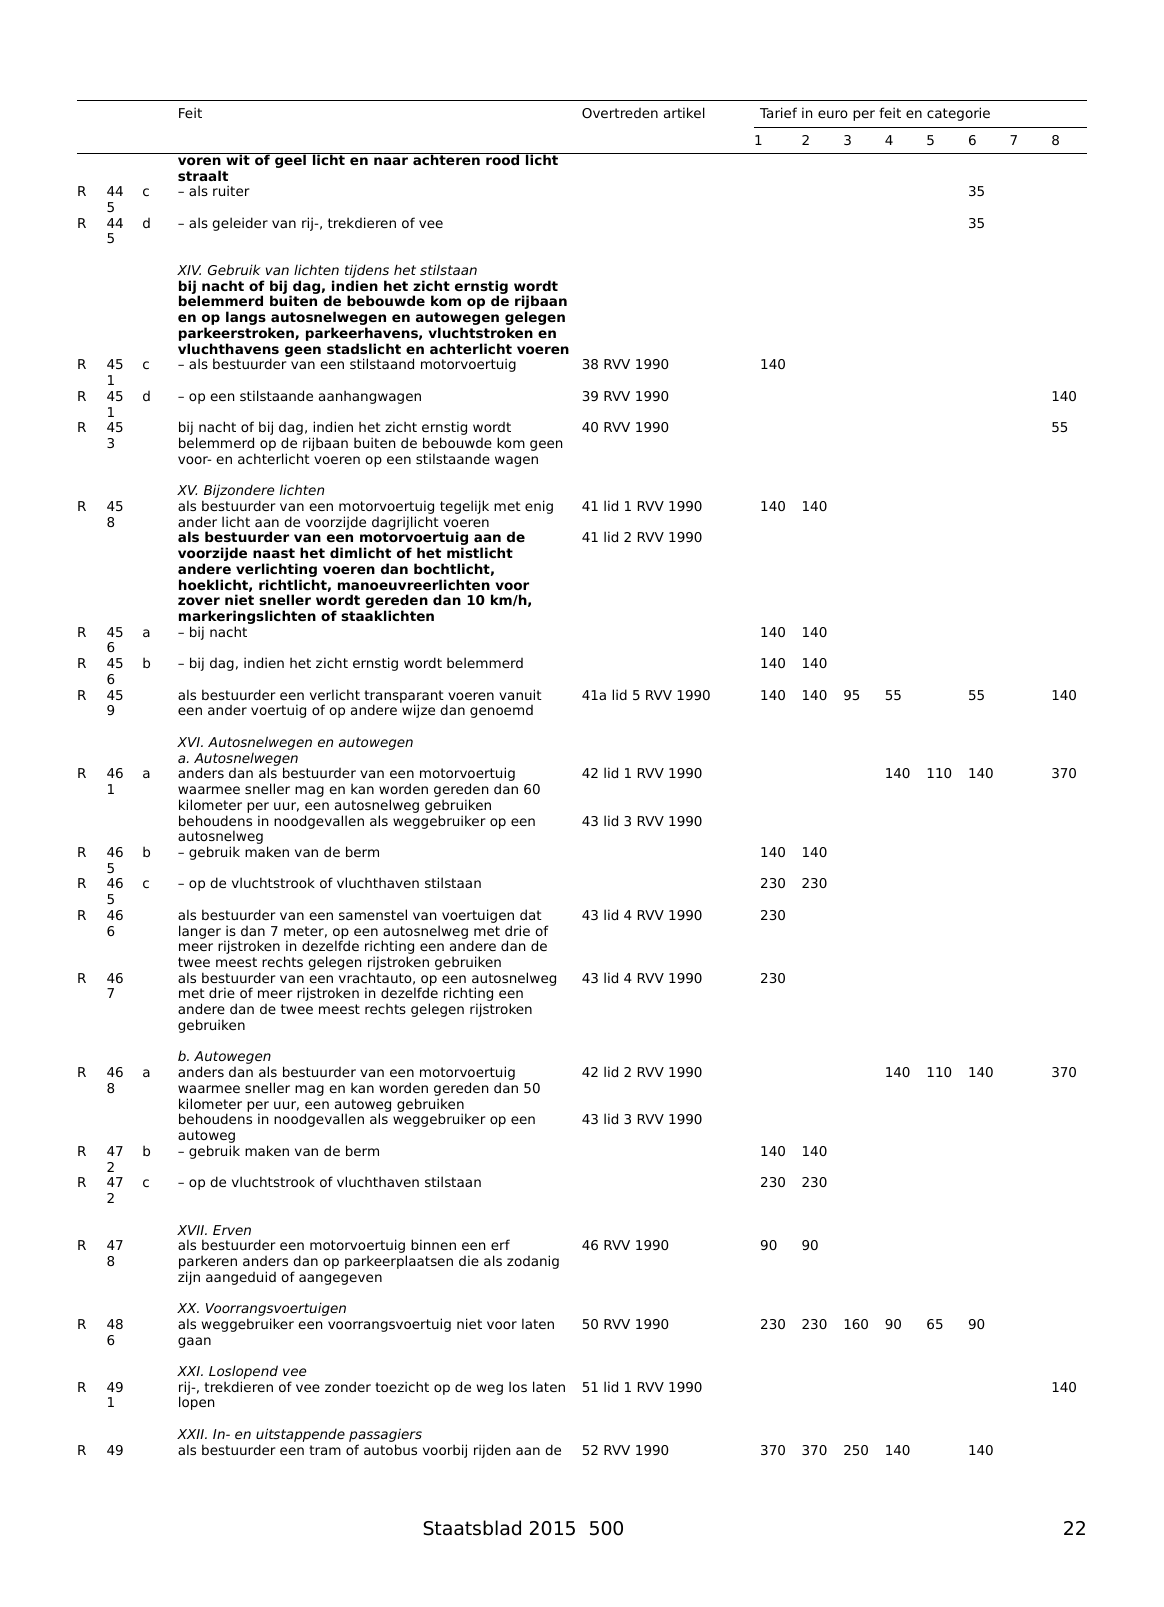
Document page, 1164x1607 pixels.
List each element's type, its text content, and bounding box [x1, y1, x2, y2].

table_cell [962, 1175, 1003, 1207]
table_cell [754, 420, 796, 467]
table_cell 1 [754, 128, 796, 153]
table_cell c [136, 876, 172, 908]
table_cell 140 [1045, 688, 1087, 719]
table_cell 5 [920, 128, 962, 153]
table_cell [1004, 483, 1045, 499]
table_cell 451 [101, 389, 136, 420]
table_cell [920, 688, 962, 719]
table_cell behoudens in noodgevallen als weggebruiker op een autoweg [172, 1112, 576, 1144]
table_cell 2 [796, 128, 837, 153]
table_cell [920, 1443, 962, 1458]
table_cell [879, 483, 920, 499]
table_cell [837, 499, 879, 530]
table_cell [754, 1065, 796, 1112]
table_cell 230 [796, 1317, 837, 1348]
table_cell [101, 1285, 136, 1301]
table_cell [837, 1285, 879, 1301]
table_cell [576, 1301, 754, 1317]
table_cell [136, 1049, 172, 1065]
table_cell [172, 1411, 576, 1427]
table_cell [837, 813, 879, 845]
table_cell [1045, 1348, 1087, 1364]
table_cell 35 [962, 216, 1003, 247]
table_cell [1004, 766, 1045, 813]
table_cell [837, 1348, 879, 1364]
table_cell 110 [920, 766, 962, 813]
table_cell [754, 483, 796, 499]
table_cell R [77, 1065, 101, 1112]
table_cell [837, 279, 879, 357]
table_cell R [77, 1380, 101, 1411]
table_cell 90 [796, 1238, 837, 1285]
table_cell [136, 279, 172, 357]
table_cell a [136, 625, 172, 656]
table_cell [101, 1364, 136, 1379]
table_cell [1004, 530, 1045, 624]
table_cell [962, 719, 1003, 735]
table_cell 43 lid 3 RVV 1990 [576, 813, 754, 845]
table_cell 41a lid 5 RVV 1990 [576, 688, 754, 719]
table_cell [879, 467, 920, 483]
table_cell 50 RVV 1990 [576, 1317, 754, 1348]
table_cell [962, 1049, 1003, 1065]
table_cell [136, 1348, 172, 1364]
table_cell [136, 1112, 172, 1144]
table_cell [796, 483, 837, 499]
table_cell 95 [837, 688, 879, 719]
table_cell [576, 750, 754, 766]
table_cell [962, 154, 1003, 184]
table_cell [879, 876, 920, 908]
table_cell [1045, 845, 1087, 876]
table_cell [77, 1207, 101, 1222]
table_cell [101, 719, 136, 735]
table_cell [1045, 1222, 1087, 1238]
table_cell [576, 216, 754, 247]
table_cell [920, 876, 962, 908]
table_cell 140 [962, 1065, 1003, 1112]
table_cell R [77, 420, 101, 467]
table_cell 140 [796, 499, 837, 530]
table_cell [1004, 1317, 1045, 1348]
table_cell [1045, 1443, 1087, 1458]
table_cell [879, 216, 920, 247]
table_cell [879, 908, 920, 971]
table_cell [136, 1301, 172, 1317]
table_cell [101, 1301, 136, 1317]
table_cell [576, 279, 754, 357]
table_cell [962, 1144, 1003, 1175]
table_cell – bij dag, indien het zicht ernstig wordt belemmerd [172, 656, 576, 687]
table_cell b [136, 845, 172, 876]
table_cell [1045, 719, 1087, 735]
table_cell [136, 971, 172, 1033]
table_cell [879, 971, 920, 1033]
table_cell a [136, 766, 172, 813]
table_cell [920, 908, 962, 971]
table_cell [1045, 1301, 1087, 1317]
table_cell [1004, 1285, 1045, 1301]
table_cell 453 [101, 420, 136, 467]
table_cell [77, 467, 101, 483]
table_cell [920, 1049, 962, 1065]
table_cell [754, 389, 796, 420]
table_cell [962, 813, 1003, 845]
table_cell [1004, 735, 1045, 750]
table_cell 40 RVV 1990 [576, 420, 754, 467]
table_cell R [77, 1175, 101, 1207]
table_cell [101, 279, 136, 357]
table_cell 140 [796, 845, 837, 876]
table_cell [920, 1411, 962, 1427]
table_cell [754, 184, 796, 216]
table_cell 90 [962, 1317, 1003, 1348]
table_cell [1004, 1065, 1045, 1112]
table_cell [962, 845, 1003, 876]
table_cell [879, 420, 920, 467]
table_cell 140 [796, 1144, 837, 1175]
table_cell c [136, 1175, 172, 1207]
table_cell [1045, 279, 1087, 357]
table_cell [920, 1207, 962, 1222]
table_cell [77, 247, 101, 263]
table_cell 41 lid 2 RVV 1990 [576, 530, 754, 624]
table_cell 370 [1045, 766, 1087, 813]
table_cell [879, 184, 920, 216]
table_cell [136, 750, 172, 766]
table_cell [796, 719, 837, 735]
table_cell [920, 656, 962, 687]
table_cell [879, 1348, 920, 1364]
table_cell [1004, 1348, 1045, 1364]
table_cell [837, 766, 879, 813]
table_header [77, 101, 101, 153]
table_cell 140 [879, 766, 920, 813]
table_cell [1004, 467, 1045, 483]
table_cell [837, 876, 879, 908]
table_cell [136, 813, 172, 845]
table_cell [101, 1112, 136, 1144]
table_cell [1004, 499, 1045, 530]
table_cell [1045, 1285, 1087, 1301]
table_cell [1045, 750, 1087, 766]
table_cell [1004, 1222, 1045, 1238]
table_cell [962, 1411, 1003, 1427]
table_header [101, 101, 136, 153]
table_cell [754, 1427, 796, 1442]
table_cell [754, 1348, 796, 1364]
table_cell [576, 1049, 754, 1065]
table_cell 140 [1045, 389, 1087, 420]
table_cell [1045, 908, 1087, 971]
table_cell [796, 1207, 837, 1222]
table_cell [796, 247, 837, 263]
table_cell 49 [101, 1443, 136, 1458]
table_cell [837, 719, 879, 735]
table_cell [1004, 656, 1045, 687]
table_cell [962, 971, 1003, 1033]
table_cell R [77, 184, 101, 216]
table_cell R [77, 499, 101, 530]
table_cell [1004, 1112, 1045, 1144]
table_cell [101, 750, 136, 766]
table_cell [920, 389, 962, 420]
table_cell [879, 389, 920, 420]
table_cell [879, 625, 920, 656]
table_cell [101, 1034, 136, 1049]
table_cell 478 [101, 1238, 136, 1285]
table_cell [879, 1285, 920, 1301]
table_cell [920, 530, 962, 624]
table_cell b [136, 1144, 172, 1175]
table_cell [837, 483, 879, 499]
table_cell [754, 1301, 796, 1317]
table_cell R [77, 876, 101, 908]
table_cell [136, 467, 172, 483]
table_cell – op een stilstaande aanhangwagen [172, 389, 576, 420]
table_cell [837, 1144, 879, 1175]
table_cell [1045, 483, 1087, 499]
table_cell [962, 1034, 1003, 1049]
table_cell R [77, 1144, 101, 1175]
table_cell 140 [879, 1065, 920, 1112]
table_cell [879, 247, 920, 263]
table_cell [576, 1034, 754, 1049]
table_cell [1045, 1427, 1087, 1442]
table_cell 230 [796, 1175, 837, 1207]
table_cell [1045, 813, 1087, 845]
table_cell [754, 467, 796, 483]
table_cell b. Autowegen [172, 1049, 576, 1065]
table_cell R [77, 845, 101, 876]
table_cell [1004, 688, 1045, 719]
table_cell [576, 483, 754, 499]
table_cell [920, 1380, 962, 1411]
table_cell [1045, 357, 1087, 389]
table_cell [920, 467, 962, 483]
table_header Tarief in euro per feit en categorie [754, 101, 1087, 127]
table_cell 140 [754, 499, 796, 530]
table_cell [754, 154, 796, 184]
table_cell [101, 247, 136, 263]
table_cell 230 [754, 1175, 796, 1207]
table_cell [837, 1112, 879, 1144]
table_cell [879, 1380, 920, 1411]
table_cell [1004, 971, 1045, 1033]
table_cell [576, 1144, 754, 1175]
table_cell [136, 1222, 172, 1238]
table_cell als bestuurder van een samenstel van voertuigen dat langer is dan 7 meter, op een autosnelweg met drie of meer rijstroken in dezelfde richting een andere dan de twee meest rechts gelegen rijstroken gebruiken [172, 908, 576, 971]
table_cell [962, 625, 1003, 656]
table_cell [879, 1411, 920, 1427]
table_cell [837, 1427, 879, 1442]
table_cell [920, 1175, 962, 1207]
table_cell [77, 1222, 101, 1238]
table_cell [136, 1034, 172, 1049]
table_cell [837, 1034, 879, 1049]
table_cell R [77, 1317, 101, 1348]
table_cell [796, 1364, 837, 1379]
table_cell [962, 908, 1003, 971]
table_cell 7 [1004, 128, 1045, 153]
table_cell 8 [1045, 128, 1087, 153]
table_cell [879, 1427, 920, 1442]
table_cell [1004, 216, 1045, 247]
table_cell [1045, 499, 1087, 530]
table_cell [1004, 389, 1045, 420]
table_cell [77, 719, 101, 735]
table_cell 51 lid 1 RVV 1990 [576, 1380, 754, 1411]
table_cell [837, 735, 879, 750]
table_cell [136, 1285, 172, 1301]
table_cell 3 [837, 128, 879, 153]
table_cell [837, 1222, 879, 1238]
table_cell [837, 908, 879, 971]
table_cell [796, 216, 837, 247]
table_cell [920, 1285, 962, 1301]
table_cell anders dan als bestuurder van een motorvoertuig waarmee sneller mag en kan worden gereden dan 50 kilometer per uur, een autoweg gebruiken [172, 1065, 576, 1112]
table_cell [754, 1222, 796, 1238]
table_cell [1045, 263, 1087, 278]
table_cell [576, 876, 754, 908]
table_cell [1004, 1207, 1045, 1222]
table_cell [136, 1207, 172, 1222]
table_cell [1004, 845, 1045, 876]
table_cell [172, 1285, 576, 1301]
table_cell [754, 247, 796, 263]
table_cell 140 [754, 357, 796, 389]
table_cell [754, 750, 796, 766]
table_cell [1045, 1112, 1087, 1144]
table_cell 140 [796, 688, 837, 719]
table_cell [136, 1364, 172, 1379]
table_cell voren wit of geel licht en naar achteren rood licht straalt [172, 154, 576, 184]
table_cell [796, 908, 837, 971]
table_cell 140 [962, 766, 1003, 813]
table_cell 55 [962, 688, 1003, 719]
table_cell [1004, 1411, 1045, 1427]
table_cell 230 [754, 876, 796, 908]
table_cell R [77, 1238, 101, 1285]
table_cell [576, 656, 754, 687]
table_cell [136, 688, 172, 719]
table_cell [962, 1427, 1003, 1442]
table_cell [879, 1175, 920, 1207]
table_cell [837, 1380, 879, 1411]
table_cell [754, 530, 796, 624]
table_cell [101, 813, 136, 845]
table_cell 140 [754, 688, 796, 719]
table_cell [879, 279, 920, 357]
table_cell [101, 263, 136, 278]
table_cell 472 [101, 1144, 136, 1175]
table_cell [837, 357, 879, 389]
table_cell [920, 1144, 962, 1175]
table_cell – als geleider van rij-, trekdieren of vee [172, 216, 576, 247]
table_cell [962, 420, 1003, 467]
table_cell [796, 1411, 837, 1427]
table_cell [920, 184, 962, 216]
table_cell [754, 1207, 796, 1222]
table_cell [136, 1238, 172, 1285]
table_cell behoudens in noodgevallen als weggebruiker op een autosnelweg [172, 813, 576, 845]
table_cell [796, 1065, 837, 1112]
table_cell [754, 1049, 796, 1065]
table_cell 230 [754, 1317, 796, 1348]
table_cell [1045, 1049, 1087, 1065]
table_cell [837, 656, 879, 687]
table_cell [962, 735, 1003, 750]
table_cell [1045, 1034, 1087, 1049]
table_cell [962, 1222, 1003, 1238]
table_cell [837, 216, 879, 247]
table_cell [1045, 1144, 1087, 1175]
table_cell [796, 1301, 837, 1317]
table_cell [920, 971, 962, 1033]
table_cell [920, 420, 962, 467]
table_cell [136, 483, 172, 499]
table_cell [920, 719, 962, 735]
table_cell R [77, 1443, 101, 1458]
table_cell [920, 154, 962, 184]
table_cell [101, 1222, 136, 1238]
table_cell [576, 1364, 754, 1379]
table_cell [1045, 1317, 1087, 1348]
table_cell [920, 813, 962, 845]
table_cell 465 [101, 845, 136, 876]
table_cell [837, 263, 879, 278]
table_cell [101, 1348, 136, 1364]
table_cell [837, 154, 879, 184]
table_cell [962, 357, 1003, 389]
table_cell [1004, 1238, 1045, 1285]
table_cell [1045, 656, 1087, 687]
table_cell [837, 1207, 879, 1222]
table_cell [1004, 719, 1045, 735]
table_cell [101, 154, 136, 184]
table_cell [796, 735, 837, 750]
table_cell [136, 263, 172, 278]
table_cell [1004, 247, 1045, 263]
table_cell [962, 247, 1003, 263]
table_cell [576, 1222, 754, 1238]
table_cell [796, 1222, 837, 1238]
table_cell [576, 735, 754, 750]
table_cell [796, 1380, 837, 1411]
table_cell [962, 1207, 1003, 1222]
table_cell R [77, 656, 101, 687]
table_cell [136, 154, 172, 184]
table_cell [576, 1207, 754, 1222]
table_cell 491 [101, 1380, 136, 1411]
table_cell [754, 216, 796, 247]
table_cell [1045, 1411, 1087, 1427]
table_cell [920, 1348, 962, 1364]
table_cell 458 [101, 499, 136, 530]
table_cell [796, 1112, 837, 1144]
table_cell [1045, 530, 1087, 624]
table_cell [101, 1411, 136, 1427]
table_cell [576, 263, 754, 278]
table_cell [1004, 263, 1045, 278]
table_cell [962, 750, 1003, 766]
table_cell [1004, 1301, 1045, 1317]
table_cell [879, 813, 920, 845]
table_cell [879, 263, 920, 278]
table_cell [962, 656, 1003, 687]
table_cell [77, 1049, 101, 1065]
table_cell als bestuurder een motorvoertuig binnen een erf parkeren anders dan op parkeerplaatsen die als zodanig zijn aangeduid of aangegeven [172, 1238, 576, 1285]
table_cell als bestuurder een verlicht transparant voeren vanuit een ander voertuig of op andere wijze dan genoemd [172, 688, 576, 719]
table_cell [879, 1144, 920, 1175]
table_cell XVII. Erven [172, 1222, 576, 1238]
table_cell 65 [920, 1317, 962, 1348]
table_cell [77, 263, 101, 278]
table_cell anders dan als bestuurder van een motorvoertuig waarmee sneller mag en kan worden gereden dan 60 kilometer per uur, een autosnelweg gebruiken [172, 766, 576, 813]
table_cell [796, 279, 837, 357]
table_cell [796, 813, 837, 845]
table_cell [172, 467, 576, 483]
table_cell [101, 530, 136, 624]
table_cell [77, 1364, 101, 1379]
table_cell [837, 1175, 879, 1207]
table_cell [754, 719, 796, 735]
table_cell [1004, 1034, 1045, 1049]
table_cell [1004, 750, 1045, 766]
table_cell 230 [754, 971, 796, 1033]
table_cell [837, 530, 879, 624]
table_cell [879, 1222, 920, 1238]
table_cell [754, 1364, 796, 1379]
table_cell [1045, 1238, 1087, 1285]
table_cell [77, 1034, 101, 1049]
table_cell [1004, 1049, 1045, 1065]
table_cell 140 [796, 656, 837, 687]
table_cell – als bestuurder van een stilstaand motorvoertuig [172, 357, 576, 389]
table_cell 459 [101, 688, 136, 719]
table_cell 465 [101, 876, 136, 908]
table_cell 41 lid 1 RVV 1990 [576, 499, 754, 530]
table_cell [1045, 467, 1087, 483]
table_cell [920, 625, 962, 656]
table_cell [879, 357, 920, 389]
table_cell [796, 971, 837, 1033]
table_cell [101, 483, 136, 499]
table_cell d [136, 216, 172, 247]
table_cell [172, 1207, 576, 1222]
table_cell [837, 1238, 879, 1285]
table_cell [576, 1285, 754, 1301]
table_cell [920, 216, 962, 247]
table_cell [837, 389, 879, 420]
table_cell d [136, 389, 172, 420]
table_cell R [77, 908, 101, 971]
table_cell 472 [101, 1175, 136, 1207]
table_cell 42 lid 2 RVV 1990 [576, 1065, 754, 1112]
table_cell [754, 735, 796, 750]
table_cell [837, 467, 879, 483]
table_cell R [77, 216, 101, 247]
table_cell [962, 499, 1003, 530]
table_cell [920, 357, 962, 389]
table_cell [879, 1034, 920, 1049]
table_cell 55 [1045, 420, 1087, 467]
table_cell [796, 766, 837, 813]
table_cell [754, 1285, 796, 1301]
table_cell [1045, 1364, 1087, 1379]
table_cell [962, 1348, 1003, 1364]
table_cell [576, 184, 754, 216]
table_cell 456 [101, 656, 136, 687]
table_cell [576, 1427, 754, 1442]
table_cell 110 [920, 1065, 962, 1112]
table_cell [796, 1348, 837, 1364]
table_cell [920, 247, 962, 263]
table_cell [920, 1301, 962, 1317]
table_cell [962, 1238, 1003, 1285]
table_cell [754, 813, 796, 845]
table_cell [837, 247, 879, 263]
table_cell [576, 1411, 754, 1427]
table_cell [101, 735, 136, 750]
table_cell [77, 1285, 101, 1301]
table_cell [1045, 247, 1087, 263]
table_cell [879, 1049, 920, 1065]
table_cell bij nacht of bij dag, indien het zicht ernstig wordt belemmerd op de rijbaan buiten de bebouwde kom geen voor- en achterlicht voeren op een stilstaande wagen [172, 420, 576, 467]
table_cell 160 [837, 1317, 879, 1348]
table_cell [1004, 1364, 1045, 1379]
table_cell bij nacht of bij dag, indien het zicht ernstig wordt belemmerd buiten de bebouwde kom op de rijbaan en op langs autosnelwegen en autowegen gelegen parkeerstroken, parkeerhavens, vluchtstroken en vluchthavens geen stadslicht en achterlicht voeren [172, 279, 576, 357]
table_cell 90 [754, 1238, 796, 1285]
table_cell 140 [754, 845, 796, 876]
table_cell a. Autosnelwegen [172, 750, 576, 766]
table_cell [837, 750, 879, 766]
table_cell [796, 530, 837, 624]
table_cell [837, 1411, 879, 1427]
table_cell [1004, 184, 1045, 216]
table_cell 467 [101, 971, 136, 1033]
table_cell [576, 1348, 754, 1364]
table_cell [920, 499, 962, 530]
table_cell [837, 420, 879, 467]
table_cell [796, 184, 837, 216]
table_cell [77, 1411, 101, 1427]
table_cell [136, 719, 172, 735]
table_cell [136, 499, 172, 530]
table_cell [136, 735, 172, 750]
table_cell 90 [879, 1317, 920, 1348]
table_cell [920, 1364, 962, 1379]
table_cell [77, 1112, 101, 1144]
table_cell [136, 1427, 172, 1442]
table_cell [172, 1034, 576, 1049]
table_cell [1045, 625, 1087, 656]
table_cell 230 [754, 908, 796, 971]
table_cell 35 [962, 184, 1003, 216]
table_cell als bestuurder van een motorvoertuig tegelijk met enig ander licht aan de voorzijde dagrijlicht voeren [172, 499, 576, 530]
table_cell als bestuurder een tram of autobus voorbij rijden aan de [172, 1443, 576, 1458]
table_cell [101, 1427, 136, 1442]
table_cell XX. Voorrangsvoertuigen [172, 1301, 576, 1317]
table_cell 43 lid 3 RVV 1990 [576, 1112, 754, 1144]
table_cell 52 RVV 1990 [576, 1443, 754, 1458]
table_header Overtreden artikel [576, 101, 754, 153]
table_cell [1045, 184, 1087, 216]
table_cell [962, 263, 1003, 278]
table_cell [920, 750, 962, 766]
table_cell 370 [754, 1443, 796, 1458]
table_cell [837, 1301, 879, 1317]
table_cell [1004, 1144, 1045, 1175]
table_cell [136, 530, 172, 624]
table_cell – als ruiter [172, 184, 576, 216]
table_cell [920, 1034, 962, 1049]
table_cell XXII. In- en uitstappende passagiers [172, 1427, 576, 1442]
table_cell [136, 1317, 172, 1348]
table_cell R [77, 389, 101, 420]
table_cell [796, 467, 837, 483]
table_cell 140 [754, 1144, 796, 1175]
table_cell [1004, 1380, 1045, 1411]
table_cell [754, 279, 796, 357]
table_cell [136, 247, 172, 263]
table_cell [837, 184, 879, 216]
table_cell [77, 1301, 101, 1317]
table_cell [172, 719, 576, 735]
table_cell [754, 1411, 796, 1427]
table_cell [576, 467, 754, 483]
table_cell R [77, 971, 101, 1033]
table_cell [1004, 1427, 1045, 1442]
table_cell [962, 876, 1003, 908]
table_cell [1004, 357, 1045, 389]
table_cell 468 [101, 1065, 136, 1112]
table_cell 230 [796, 876, 837, 908]
table_cell – bij nacht [172, 625, 576, 656]
table_cell [920, 483, 962, 499]
table_cell 4 [879, 128, 920, 153]
table_cell [77, 735, 101, 750]
table_cell [754, 1112, 796, 1144]
table_cell c [136, 184, 172, 216]
table_cell [576, 719, 754, 735]
table_cell [879, 1364, 920, 1379]
table_header Feit [172, 101, 576, 153]
table_cell [1004, 876, 1045, 908]
table_cell [920, 263, 962, 278]
table_cell [172, 247, 576, 263]
table_cell [796, 263, 837, 278]
table_cell [77, 530, 101, 624]
table_cell [1004, 1175, 1045, 1207]
table_cell [879, 1207, 920, 1222]
table_cell 370 [1045, 1065, 1087, 1112]
table_cell [1045, 876, 1087, 908]
table_cell [879, 1301, 920, 1317]
table_cell [796, 154, 837, 184]
table_cell [962, 279, 1003, 357]
table_cell [136, 1380, 172, 1411]
table_cell [879, 1238, 920, 1285]
table_cell [172, 1348, 576, 1364]
table_cell 6 [962, 128, 1003, 153]
table_cell 140 [1045, 1380, 1087, 1411]
table_cell [962, 1112, 1003, 1144]
table_cell 140 [754, 625, 796, 656]
table_cell [962, 1364, 1003, 1379]
table_cell [796, 1285, 837, 1301]
table_cell 445 [101, 184, 136, 216]
table_cell 43 lid 4 RVV 1990 [576, 971, 754, 1033]
table_cell [1004, 908, 1045, 971]
table_cell [101, 467, 136, 483]
table_cell [879, 750, 920, 766]
table_cell als bestuurder van een vrachtauto, op een autosnelweg met drie of meer rijstroken in dezelfde richting een andere dan de twee meest rechts gelegen rijstroken gebruiken [172, 971, 576, 1033]
table_cell [1004, 420, 1045, 467]
table_cell [754, 1380, 796, 1411]
table_cell 55 [879, 688, 920, 719]
table_cell [77, 1427, 101, 1442]
table_cell [796, 1049, 837, 1065]
table_cell 451 [101, 357, 136, 389]
table_cell [576, 154, 754, 184]
table_cell [796, 389, 837, 420]
table_cell [837, 1364, 879, 1379]
table_cell [1045, 1175, 1087, 1207]
table_cell [962, 1285, 1003, 1301]
table_header [136, 101, 172, 153]
table_cell [962, 530, 1003, 624]
table_cell [920, 1238, 962, 1285]
table_cell als weggebruiker een voorrangsvoertuig niet voor laten gaan [172, 1317, 576, 1348]
table_cell [879, 845, 920, 876]
table_cell [136, 1411, 172, 1427]
table_cell 140 [754, 656, 796, 687]
table_cell 140 [879, 1443, 920, 1458]
table_cell XXI. Loslopend vee [172, 1364, 576, 1379]
table_cell [796, 750, 837, 766]
table_cell [962, 389, 1003, 420]
table_cell [77, 154, 101, 184]
table_cell 466 [101, 908, 136, 971]
table_cell [879, 530, 920, 624]
table_cell [879, 719, 920, 735]
table_cell – gebruik maken van de berm [172, 1144, 576, 1175]
table_cell – op de vluchtstrook of vluchthaven stilstaan [172, 876, 576, 908]
table_cell [136, 908, 172, 971]
table_cell [920, 279, 962, 357]
table_cell – op de vluchtstrook of vluchthaven stilstaan [172, 1175, 576, 1207]
table_cell 370 [796, 1443, 837, 1458]
table_cell [962, 1380, 1003, 1411]
table_cell [576, 247, 754, 263]
table_cell [136, 420, 172, 467]
table_cell 46 RVV 1990 [576, 1238, 754, 1285]
table_cell als bestuurder van een motorvoertuig aan de voorzijde naast het dimlicht of het mistlicht andere verlichting voeren dan bochtlicht, hoeklicht, richtlicht, manoeuvreerlichten voor zover niet sneller wordt gereden dan 10 km/h, markeringslichten of staaklichten [172, 530, 576, 624]
table_cell 456 [101, 625, 136, 656]
table_cell [920, 735, 962, 750]
table_cell a [136, 1065, 172, 1112]
table_cell [576, 625, 754, 656]
table_cell XV. Bijzondere lichten [172, 483, 576, 499]
table_cell [879, 1112, 920, 1144]
table_cell – gebruik maken van de berm [172, 845, 576, 876]
table_cell [796, 1427, 837, 1442]
table_cell [920, 845, 962, 876]
table_cell [962, 483, 1003, 499]
table_cell [879, 656, 920, 687]
table_cell [576, 845, 754, 876]
table_cell [1004, 154, 1045, 184]
table_cell [920, 1112, 962, 1144]
table_cell R [77, 688, 101, 719]
table_cell [1045, 735, 1087, 750]
table_cell [796, 357, 837, 389]
table_cell [837, 971, 879, 1033]
table_cell [77, 483, 101, 499]
table_cell [77, 750, 101, 766]
table_cell [796, 420, 837, 467]
table_cell [576, 1175, 754, 1207]
table_cell [754, 1034, 796, 1049]
table_cell 140 [962, 1443, 1003, 1458]
table_cell [77, 279, 101, 357]
table_cell [962, 1301, 1003, 1317]
table_cell 39 RVV 1990 [576, 389, 754, 420]
table_cell [101, 1207, 136, 1222]
table_cell [1004, 625, 1045, 656]
table_cell [101, 1049, 136, 1065]
table_cell [837, 1065, 879, 1112]
table_cell [136, 1443, 172, 1458]
table_cell [837, 625, 879, 656]
table_cell [879, 499, 920, 530]
table_cell [1045, 1207, 1087, 1222]
table_cell c [136, 357, 172, 389]
table_cell R [77, 766, 101, 813]
table_cell [920, 1222, 962, 1238]
table_cell 38 RVV 1990 [576, 357, 754, 389]
table_cell [754, 263, 796, 278]
table_cell R [77, 625, 101, 656]
table_cell [879, 154, 920, 184]
table_cell [1004, 813, 1045, 845]
table_cell [796, 1034, 837, 1049]
table_cell [754, 766, 796, 813]
table_cell [837, 1049, 879, 1065]
table_cell 43 lid 4 RVV 1990 [576, 908, 754, 971]
table_cell 140 [796, 625, 837, 656]
table_cell [920, 1427, 962, 1442]
table_cell [879, 735, 920, 750]
table_cell [1004, 279, 1045, 357]
table_cell [837, 845, 879, 876]
table_cell R [77, 357, 101, 389]
table_cell [1004, 1443, 1045, 1458]
table_cell 445 [101, 216, 136, 247]
table_cell [77, 1348, 101, 1364]
table_cell 486 [101, 1317, 136, 1348]
table_cell XVI. Autosnelwegen en autowegen [172, 735, 576, 750]
table_cell 250 [837, 1443, 879, 1458]
table_cell b [136, 656, 172, 687]
table_cell [1045, 971, 1087, 1033]
table_cell [77, 813, 101, 845]
table_cell [1045, 154, 1087, 184]
table_cell [962, 467, 1003, 483]
table_cell XIV. Gebruik van lichten tijdens het stilstaan [172, 263, 576, 278]
table_cell rij-, trekdieren of vee zonder toezicht op de weg los laten lopen [172, 1380, 576, 1411]
table_cell 42 lid 1 RVV 1990 [576, 766, 754, 813]
table_cell 461 [101, 766, 136, 813]
table_cell [1045, 216, 1087, 247]
